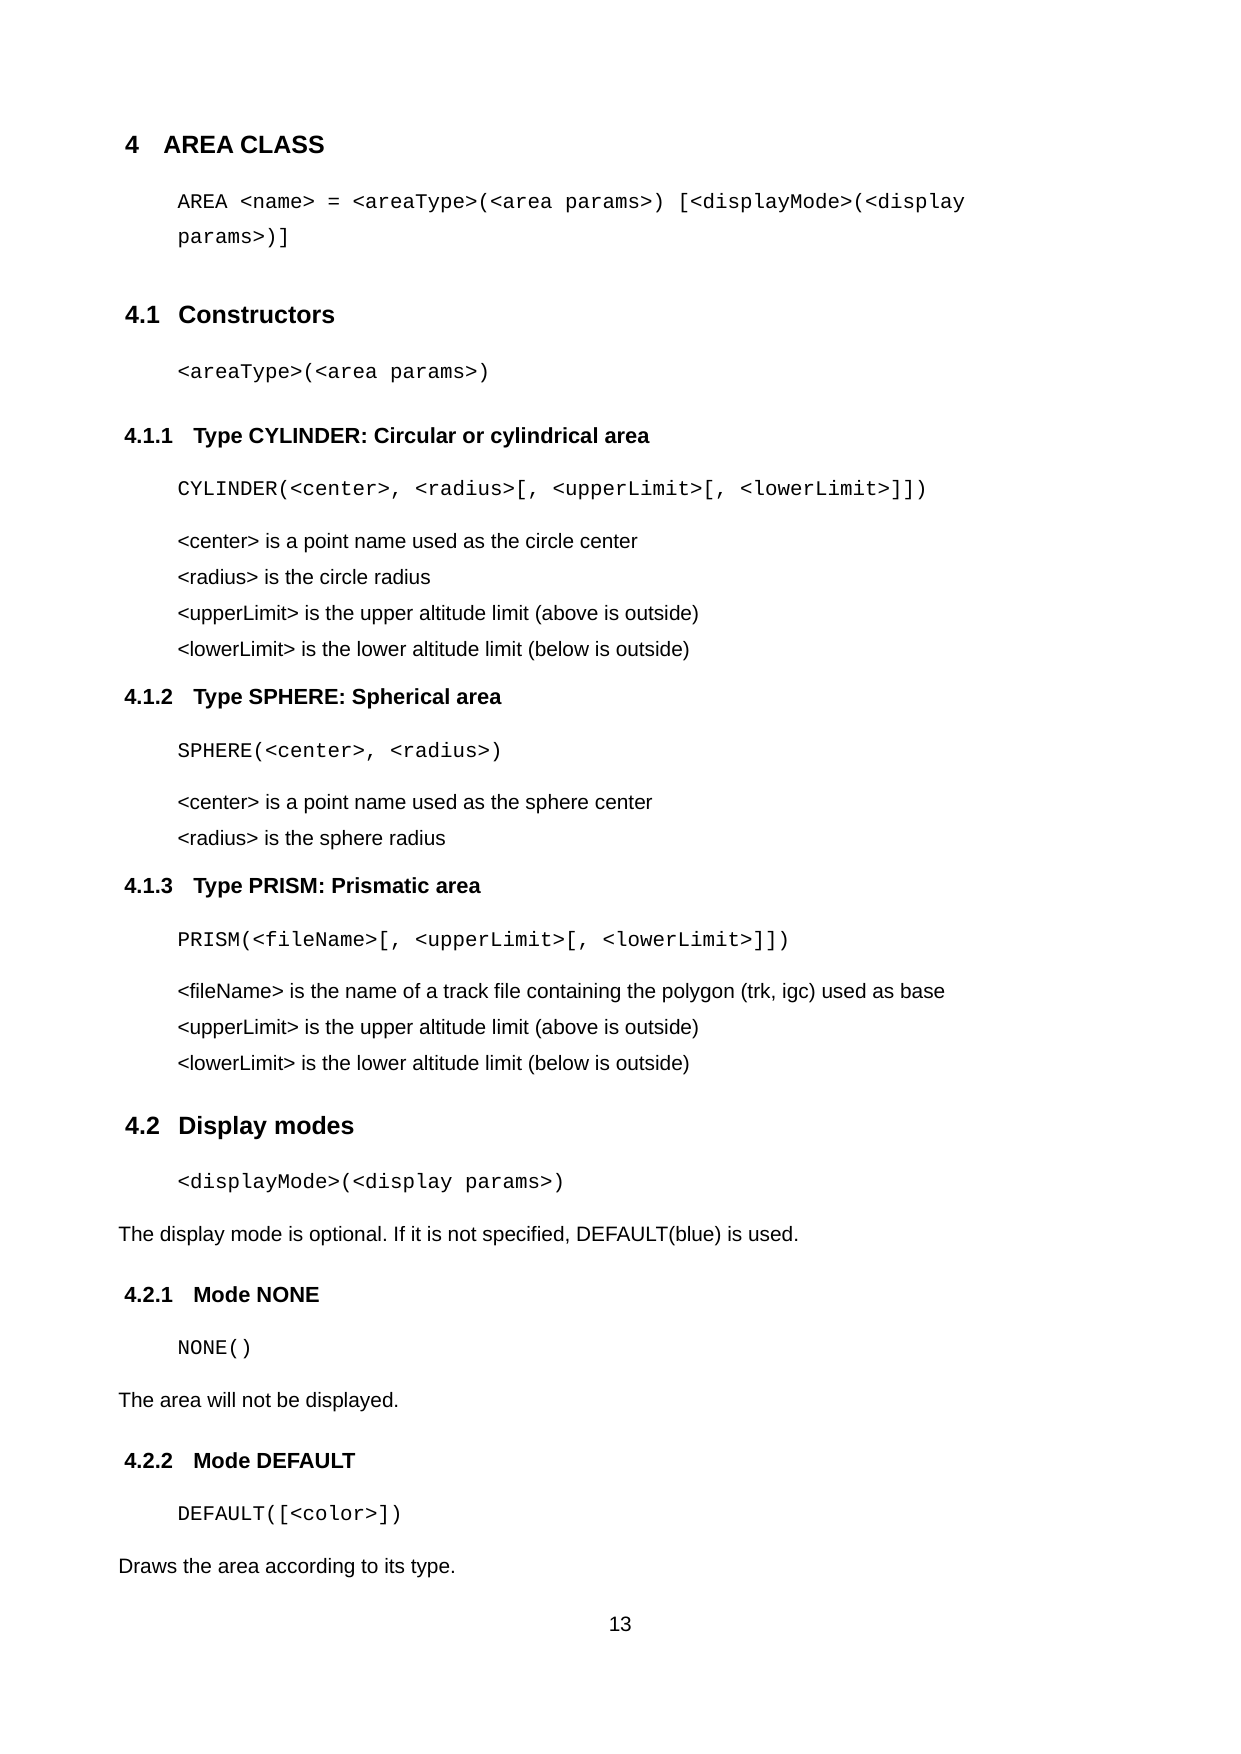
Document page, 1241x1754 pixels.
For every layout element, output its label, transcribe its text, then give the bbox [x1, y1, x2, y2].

text PRISM(<fileName>[, <upperLimit>[, <lowerLimit>]]) [177, 929, 1063, 953]
list <upperLimit> is the upper altitude limit (above is outside) [177, 1015, 1122, 1039]
subtitle Type CYLINDER: Circular or cylindrical area [118, 423, 1122, 448]
list <radius> is the circle radius [177, 564, 1122, 588]
list <center> is a point name used as the circle center [177, 528, 1122, 552]
text SPHERE(<center>, <radius>) [177, 739, 1063, 763]
text DEFAULT([<color>]) [177, 1503, 1063, 1527]
text Draws the area according to its type. [118, 1553, 1122, 1577]
subtitle Constructors [118, 300, 1122, 329]
subtitle Mode NONE [118, 1282, 1122, 1307]
list <radius> is the sphere radius [177, 826, 1122, 850]
list <lowerLimit> is the lower altitude limit (below is outside) [177, 636, 1122, 660]
text <displayMode>(<display params>) [177, 1171, 1063, 1195]
subtitle Mode DEFAULT [118, 1448, 1122, 1473]
text AREA <name> = <areaType>(<area params>) [<displayMode>(<display params>)] [177, 191, 1063, 250]
subtitle Type SPHERE: Spherical area [118, 684, 1122, 709]
text The area will not be displayed. [118, 1388, 1122, 1412]
list <upperLimit> is the upper altitude limit (above is outside) [177, 600, 1122, 624]
subtitle Display modes [118, 1111, 1122, 1139]
list <lowerLimit> is the lower altitude limit (below is outside) [177, 1051, 1122, 1075]
text NONE() [177, 1337, 1063, 1361]
list <center> is a point name used as the sphere center [177, 790, 1122, 814]
subtitle Type PRISM: Prismatic area [118, 873, 1122, 899]
text The display mode is optional. If it is not specified, DEFAULT(blue) is used. [118, 1222, 1122, 1246]
list <fileName> is the name of a track file containing the polygon (trk, igc) used as base [177, 979, 1122, 1003]
text <areaType>(<area params>) [177, 361, 1063, 384]
subtitle AREA class [118, 130, 1122, 159]
text CYLINDER(<center>, <radius>[, <upperLimit>[, <lowerLimit>]]) [177, 478, 1063, 502]
